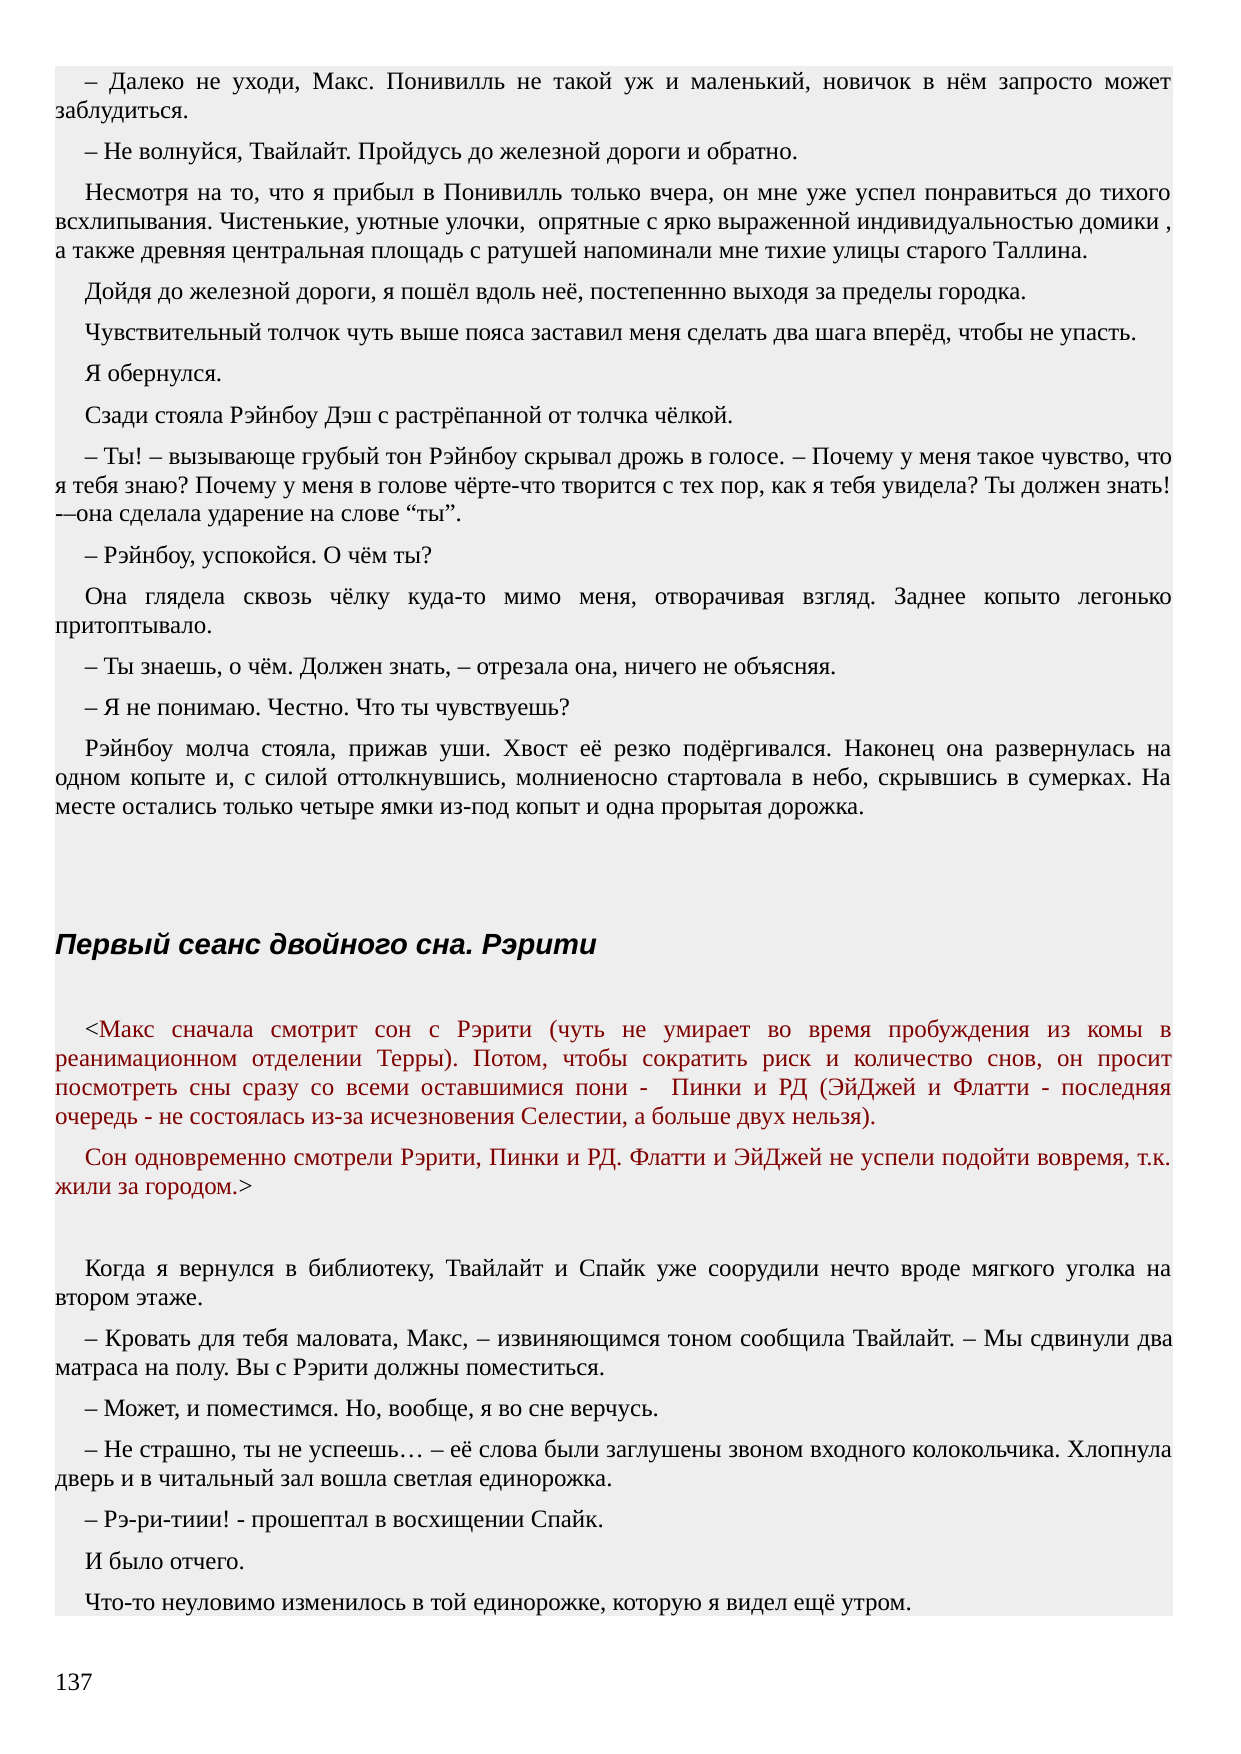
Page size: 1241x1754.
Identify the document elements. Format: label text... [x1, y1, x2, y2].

text – Ты знаешь, о чём. Должен знать, – отрезала она, ничего не объясняя. [55, 651, 1173, 680]
text Я обернулся. [55, 358, 1173, 387]
text Сзади стояла Рэйнбоу Дэш с растрёпанной от толчка чёлкой. [55, 400, 1173, 428]
text Что-то неуловимо изменилось в той единорожке, которую я видел ещё утром. [55, 1587, 1173, 1616]
text Когда я вернулся в библиотеку, Твайлайт и Спайк уже соорудили нечто вроде мягкого уголка на втором этаже. [55, 1253, 1173, 1311]
text – Я не понимаю. Честно. Что ты чувствуешь? [55, 692, 1173, 721]
text Дойдя до железной дороги, я пошёл вдоль неё, постепеннно выходя за пределы городка. [55, 276, 1173, 305]
text И было отчего. [55, 1546, 1173, 1574]
text Сон одновременно смотрели Рэрити, Пинки и РД. Флатти и ЭйДжей не успели подойти вовремя, т.к. жили за городом.> [55, 1142, 1173, 1199]
text Рэйнбоу молча стояла, прижав уши. Хвост её резко подёргивался. Наконец она развернулась на одном копыте и, с силой оттолкнувшись, молниеносно стартовала в небо, скрывшись в сумерках. На месте остались только четыре ямки из-под копыт и одна прорытая дорожка. [55, 733, 1173, 820]
text – Ты! – вызывающе грубый тон Рэйнбоу скрывал дрожь в голосе. – Почему у меня такое чувство, что я тебя знаю? Почему у меня в голове чёрте-что творится с тех пор, как я тебя увидела? Ты должен знать! -–она сделала ударение на слове “ты”. [55, 441, 1173, 527]
text – Не страшно, ты не успеешь… – её слова были заглушены звоном входного колокольчика. Хлопнула дверь и в читальный зал вошла светлая единорожка. [55, 1434, 1173, 1492]
text – Рэ-ри-тиии! - прошептал в восхищении Спайк. [55, 1504, 1173, 1533]
text Она глядела сквозь чёлку куда-то мимо меня, отворачивая взгляд. Заднее копыто легонько притоптывало. [55, 581, 1173, 638]
text – Не волнуйся, Твайлайт. Пройдусь до железной дороги и обратно. [55, 136, 1173, 165]
text – Рэйнбоу, успокойся. О чём ты? [55, 540, 1173, 568]
text – Далеко не уходи, Макс. Понивилль не такой уж и маленький, новичок в нём запросто может заблудиться. [55, 66, 1173, 123]
text Несмотря на то, что я прибыл в Понивилль только вчера, он мне уже успел понравиться до тихого всхлипывания. Чистенькие, уютные улочки, опрятные с ярко выраженной индивидуальностью домики , а также древняя центральная площадь с ратушей напоминали мне тихие улицы старого Таллина. [55, 177, 1173, 263]
text <Макс сначала смотрит сон с Рэрити (чуть не умирает во время пробуждения из комы в реанимационном отделении Терры). Потом, чтобы сократить риск и количество снов, он просит посмотреть сны сразу со всеми оставшимися пони - Пинки и РД (ЭйДжей и Флатти - последняя очередь - не состоялась из-за исчезновения Селестии, а больше двух нельзя). [55, 1014, 1173, 1129]
text Чувствительный толчок чуть выше пояса заставил меня сделать два шага вперёд, чтобы не упасть. [55, 317, 1173, 346]
subtitle Первый сеанс двойного сна. Рэрити [55, 927, 1173, 961]
text – Кровать для тебя маловата, Макс, – извиняющимся тоном сообщила Твайлайт. – Мы сдвинули два матраса на полу. Вы с Рэрити должны поместиться. [55, 1323, 1173, 1381]
text – Может, и поместимся. Но, вообще, я во сне верчусь. [55, 1393, 1173, 1422]
